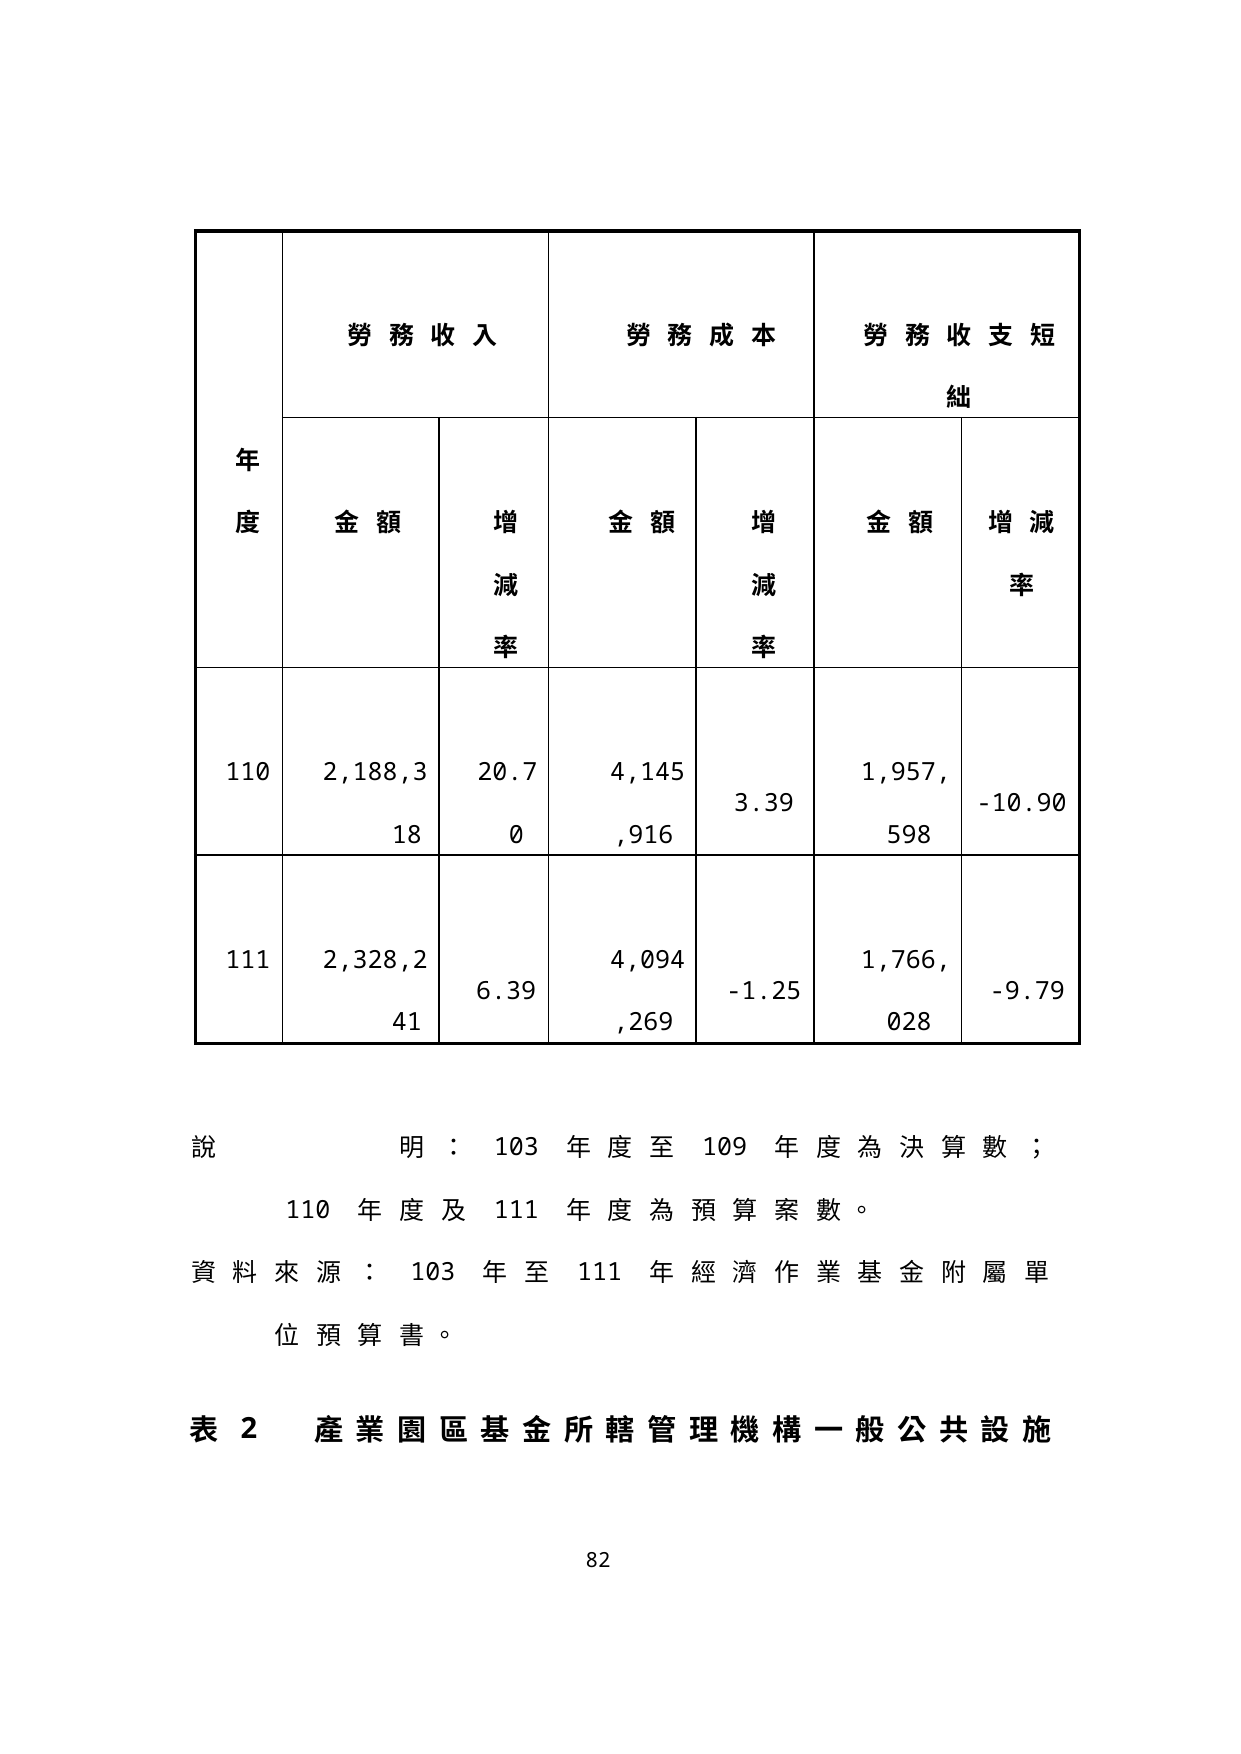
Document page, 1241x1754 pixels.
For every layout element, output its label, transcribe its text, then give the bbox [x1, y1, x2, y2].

table_cell 1,766,028 [815, 856, 961, 1042]
table_cell 1,957,598 [815, 668, 961, 854]
table_header 勞務收支短絀 [815, 233, 1078, 417]
table_header 勞務成本 [549, 233, 813, 417]
table_header 年度 [197, 233, 282, 667]
table_cell 4,145,916 [549, 668, 695, 854]
table_cell 增減率 [962, 418, 1078, 667]
text 資料來源：103年至111年經濟作業基金附屬單位預算書。 [183, 1229, 1058, 1354]
table_cell 6.39 [440, 856, 548, 1042]
table_cell 110 [197, 668, 282, 854]
table_cell 111 [197, 856, 282, 1042]
text 表2 產業園區基金所轄管理機構一般公共設施 [183, 1354, 1071, 1479]
table_cell 20.70 [440, 668, 548, 854]
table_cell 3.39 [697, 668, 813, 854]
table_cell 2,328,241 [283, 856, 438, 1042]
table_header 勞務收入 [283, 233, 548, 417]
table_cell 2,188,318 [283, 668, 438, 854]
table_cell 4,094,269 [549, 856, 695, 1042]
table_cell 金額 [815, 418, 961, 667]
table_cell 增減率 [697, 418, 813, 667]
table_cell 金額 [549, 418, 695, 667]
table_cell 增減率 [440, 418, 548, 667]
table_cell -9.79 [962, 856, 1078, 1042]
table_cell -1.25 [697, 856, 813, 1042]
text 說 明：103年度至109年度為決算數； 110年度及111年度為預算案數。 [183, 1104, 1058, 1229]
table_cell 金額 [283, 418, 438, 667]
table_cell -10.90 [962, 668, 1078, 854]
